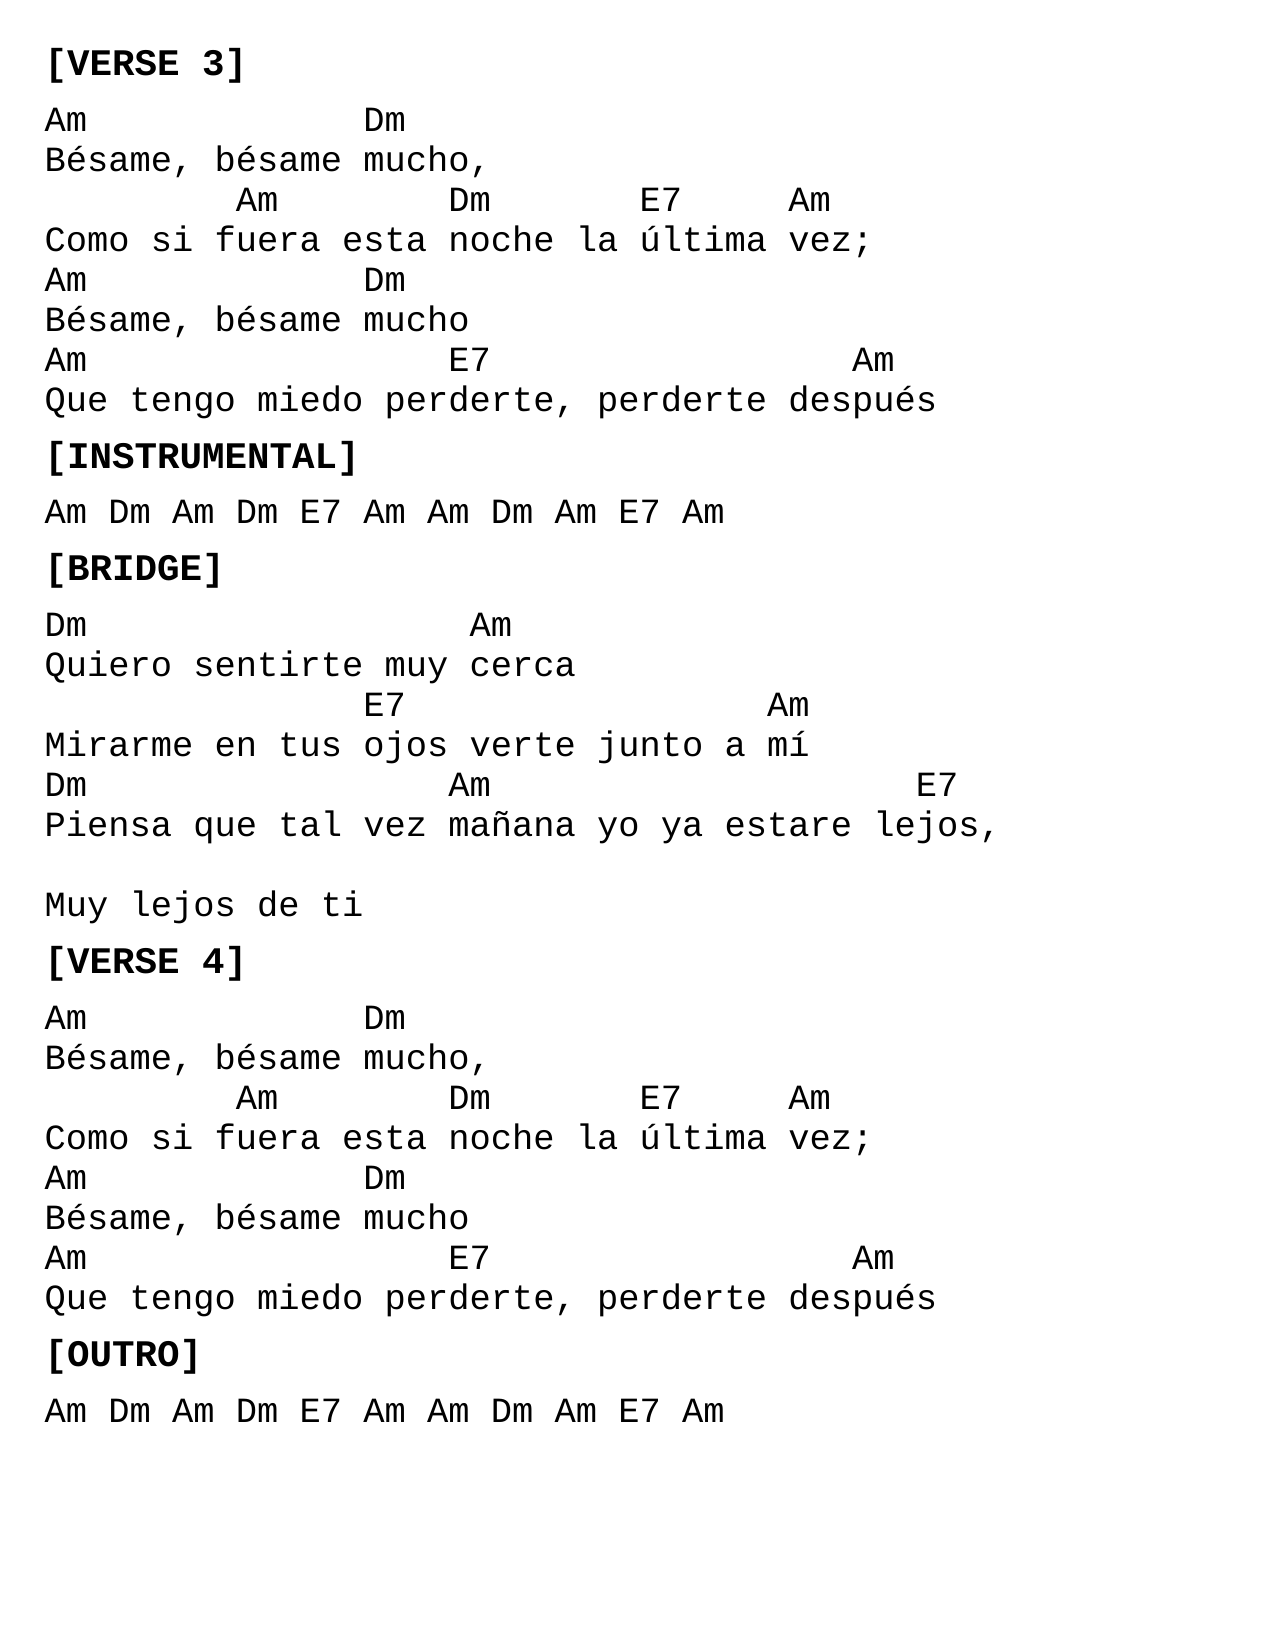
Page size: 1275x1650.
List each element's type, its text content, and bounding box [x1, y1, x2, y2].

text Dm Am E7 [44, 767, 1231, 807]
text Bésame, bésame mucho, [44, 142, 1231, 182]
subtitle [VERSE 3] [44, 44, 1231, 87]
text Como si fuera esta noche la última vez; [44, 222, 1231, 262]
text Que tengo miedo perderte, perderte después [44, 382, 1231, 422]
text Am Dm [44, 999, 1231, 1040]
text Bésame, bésame mucho, [44, 1040, 1231, 1080]
text Am Dm [44, 102, 1231, 142]
subtitle [INSTRUMENTAL] [44, 437, 1231, 480]
text Como si fuera esta noche la última vez; [44, 1120, 1231, 1160]
text Am Dm [44, 1160, 1231, 1200]
text Quiero sentirte muy cerca [44, 647, 1231, 687]
text Am Dm E7 Am [44, 182, 1231, 222]
text Am Dm Am Dm E7 Am Am Dm Am E7 Am [44, 1392, 1231, 1433]
text Dm Am [44, 607, 1231, 647]
text Am E7 Am [44, 1240, 1231, 1280]
subtitle [VERSE 4] [44, 942, 1231, 985]
text Mirarme en tus ojos verte junto a mí [44, 727, 1231, 767]
text Am E7 Am [44, 342, 1231, 382]
text E7 Am [44, 687, 1231, 727]
text Am Dm Am Dm E7 Am Am Dm Am E7 Am [44, 494, 1231, 534]
text Que tengo miedo perderte, perderte después [44, 1280, 1231, 1320]
text Bésame, bésame mucho [44, 1200, 1231, 1240]
subtitle [OUTRO] [44, 1335, 1231, 1378]
subtitle [BRIDGE] [44, 549, 1231, 592]
text Muy lejos de ti [44, 887, 1231, 927]
text Am Dm E7 Am [44, 1080, 1231, 1120]
text Piensa que tal vez mañana yo ya estare lejos, [44, 807, 1231, 847]
text Am Dm [44, 262, 1231, 302]
text Bésame, bésame mucho [44, 302, 1231, 342]
